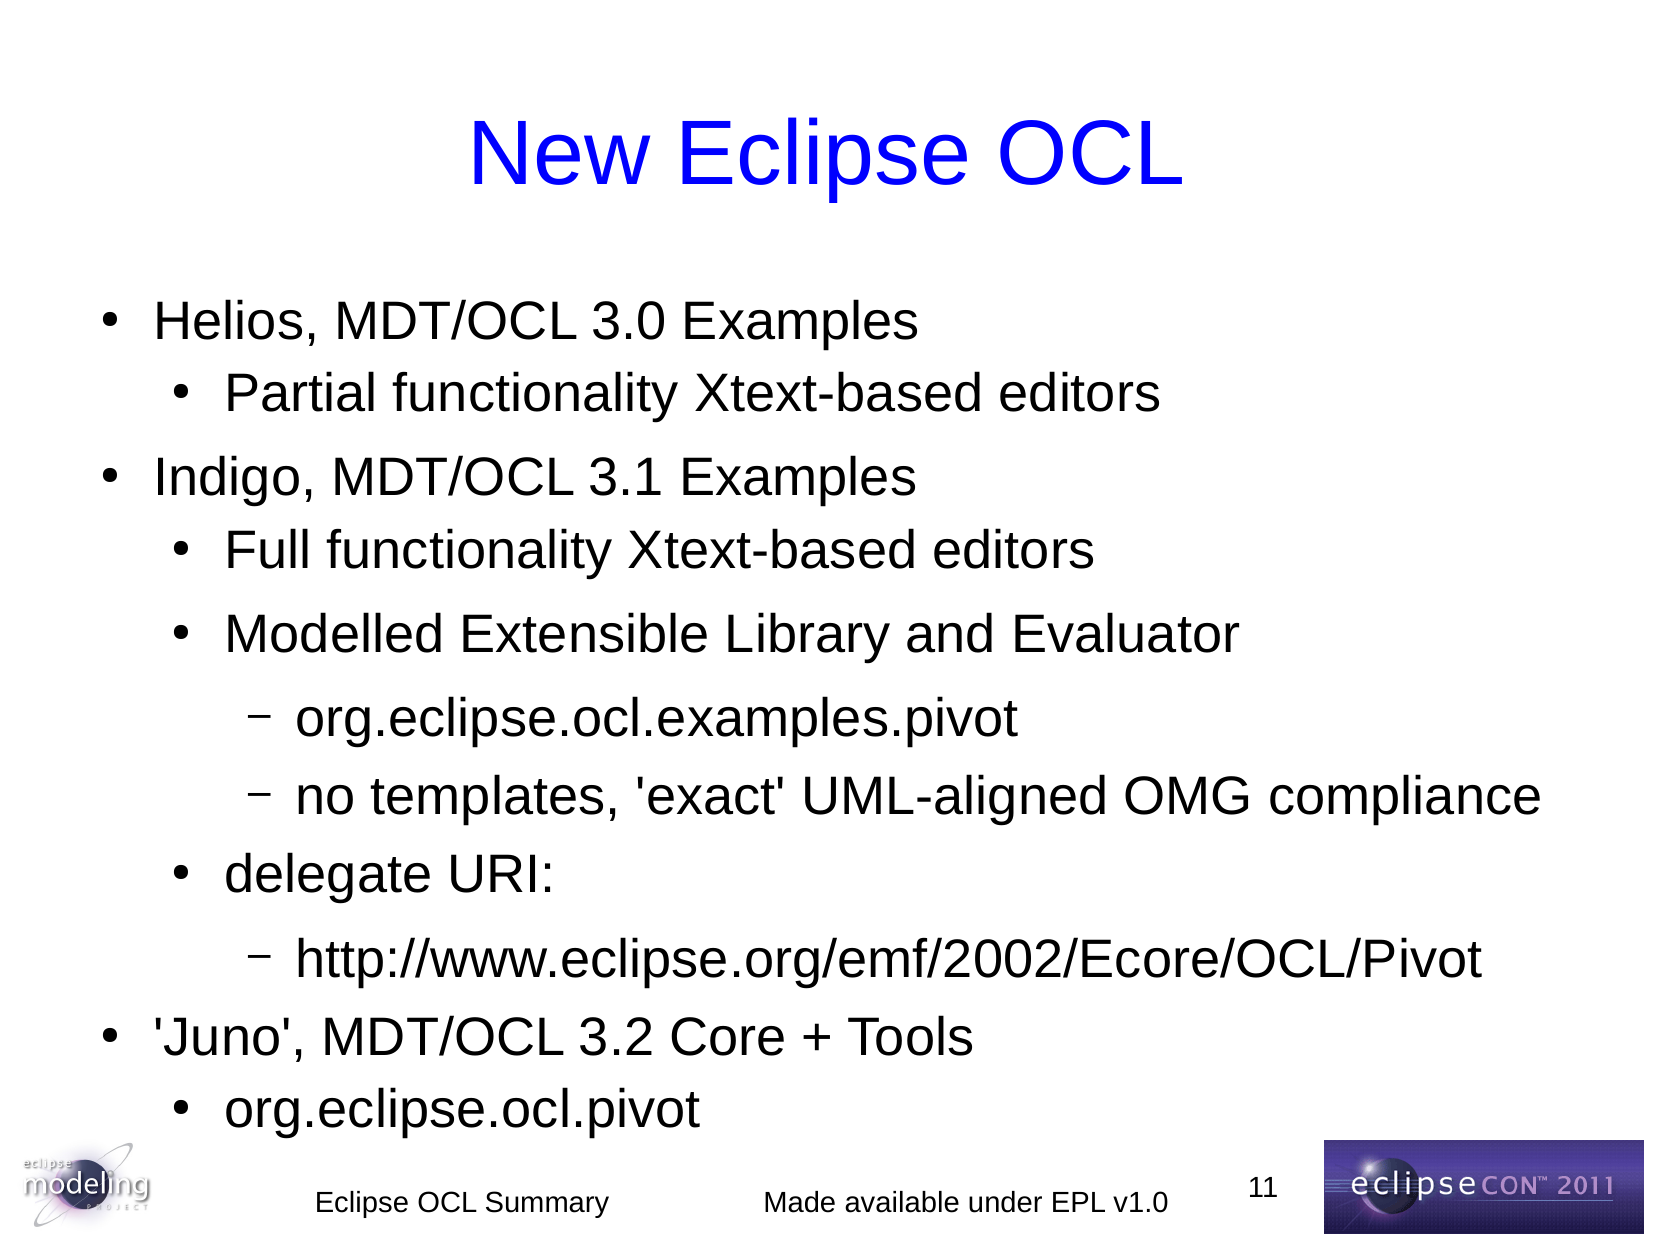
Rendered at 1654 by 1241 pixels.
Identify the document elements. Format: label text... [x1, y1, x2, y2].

picture [9, 1136, 156, 1235]
picture [1324, 1140, 1644, 1234]
title New Eclipse OCL [82, 56, 1571, 250]
list Helios, MDT/OCL 3.0 Examples Partial functionality Xtext-based editors Indigo, MDT/OCL 3.1 Examples Full functionality Xtext-based editors Modelled Extensible Library and Evaluator org.eclipse.ocl.examples.pivot no templates, 'exact' UML-aligned OMG compliance delegate URI: http://www.eclipse.org/emf/2002/Ecore/OCL/Pivot 'Juno', MDT/OCL 3.2 Core + Tools org.eclipse.ocl.pivot [82, 290, 1571, 1140]
